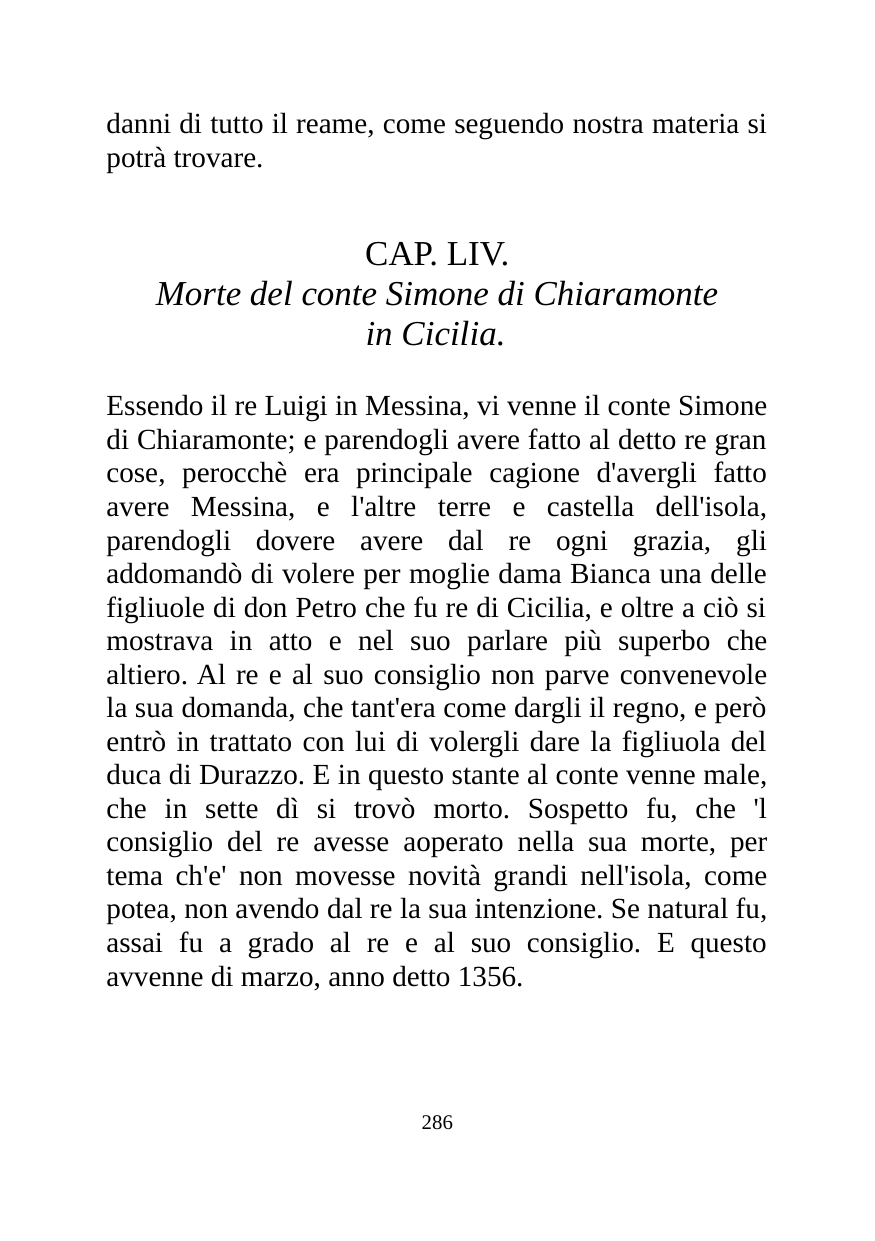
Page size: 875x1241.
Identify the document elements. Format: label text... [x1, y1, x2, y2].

subtitle CAP. LIV. Morte del conte Simone di Chiaramonte in Cicilia. [106, 232, 768, 353]
text danni di tutto il reame, come seguendo nostra materia si potrà trovare. [106, 106, 768, 173]
text Essendo il re Luigi in Messina, vi venne il conte Simone di Chiaramonte; e parendogli avere fatto al detto re gran cose, perocchè era principale cagione d'avergli fatto avere Messina, e l'altre terre e castella dell'isola, parendogli dovere avere dal re ogni grazia, gli addomandò di volere per moglie dama Bianca una delle figliuole di don Petro che fu re di Cicilia, e oltre a ciò si mostrava in atto e nel suo parlare più superbo che altiero. Al re e al suo consiglio non parve convenevole la sua domanda, che tant'era come dargli il regno, e però entrò in trattato con lui di volergli dare la figliuola del duca di Durazzo. E in questo stante al conte venne male, che in sette dì si trovò morto. Sospetto fu, che 'l consiglio del re avesse aoperato nella sua morte, per tema ch'e' non movesse novità grandi nell'isola, come potea, non avendo dal re la sua intenzione. Se natural fu, assai fu a grado al re e al suo consiglio. E questo avvenne di marzo, anno detto 1356. [106, 388, 768, 992]
